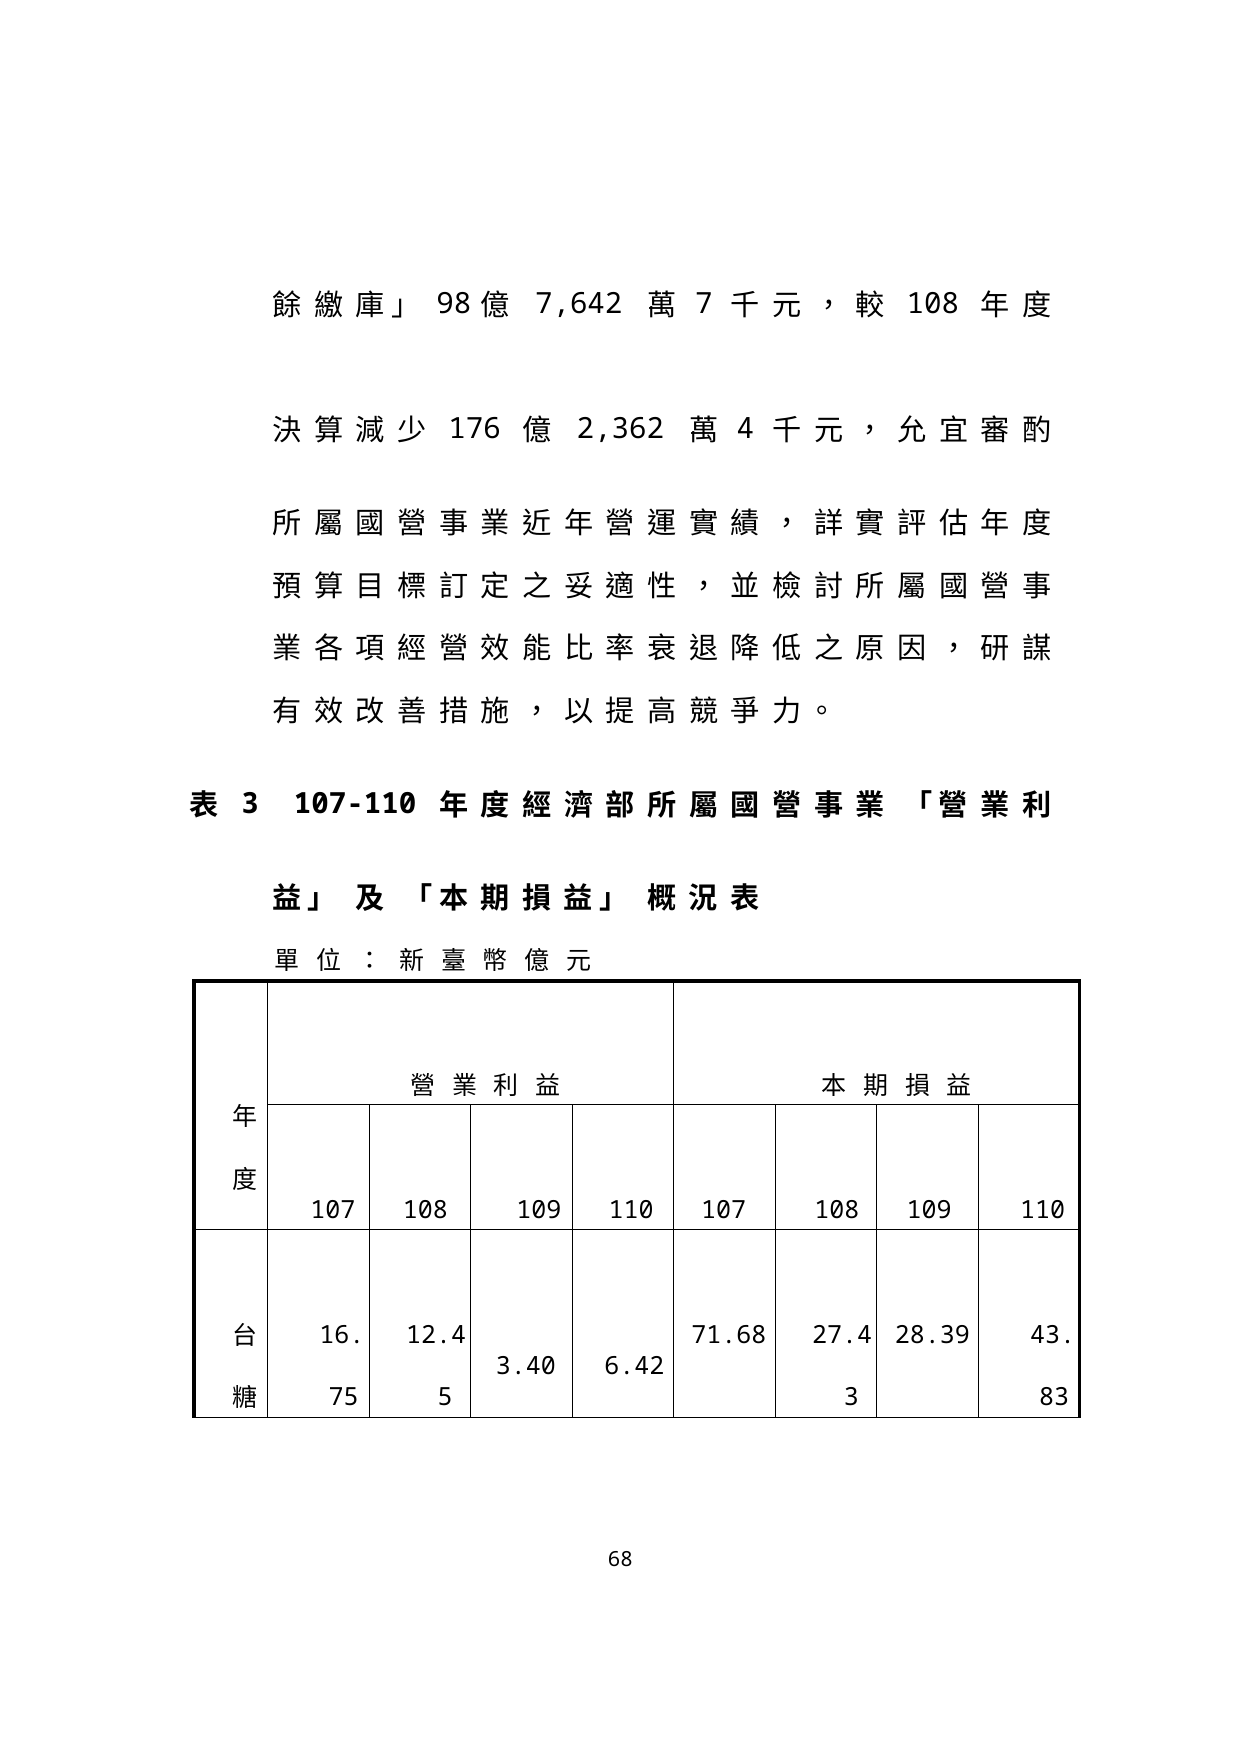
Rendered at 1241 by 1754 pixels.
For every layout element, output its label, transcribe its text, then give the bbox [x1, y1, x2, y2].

table_cell 3.40 [471, 1230, 572, 1417]
table_cell 43.83 [979, 1230, 1078, 1417]
table_cell 109 [877, 1105, 978, 1229]
table_cell 110 [573, 1105, 673, 1229]
table_cell 71.68 [674, 1230, 775, 1417]
table_cell 108 [370, 1105, 470, 1229]
table_cell 6.42 [573, 1230, 673, 1417]
table_cell 110 [979, 1105, 1078, 1229]
table_cell 27.43 [776, 1230, 876, 1417]
table_cell 台糖 [196, 1230, 267, 1417]
table_header 本期損益 [674, 983, 1078, 1104]
text 表3 107-110年度經濟部所屬國營事業「營業利益」及「本期損益」概況表 單位：新臺幣億元 [183, 729, 1058, 979]
table_cell 109 [471, 1105, 572, 1229]
table_cell 107 [674, 1105, 775, 1229]
table_cell 107 [268, 1105, 369, 1229]
table_header 年度 [196, 983, 267, 1229]
table_cell 12.45 [370, 1230, 470, 1417]
table_header 營業利益 [268, 983, 673, 1104]
table_cell 108 [776, 1105, 876, 1229]
table_cell 28.39 [877, 1230, 978, 1417]
text 餘繳庫」98億7,642萬7千元，較108年度決算減少176億2,362萬4千元，允宜審酌所屬國營事業近年營運實績，詳實評估年度預算目標訂定之妥適性，並檢討所屬國營事業各項經營效能比率衰退降低之原因，研謀有效改善措施，以提高競爭力。 [242, 229, 1058, 729]
table_cell 16.75 [268, 1230, 369, 1417]
